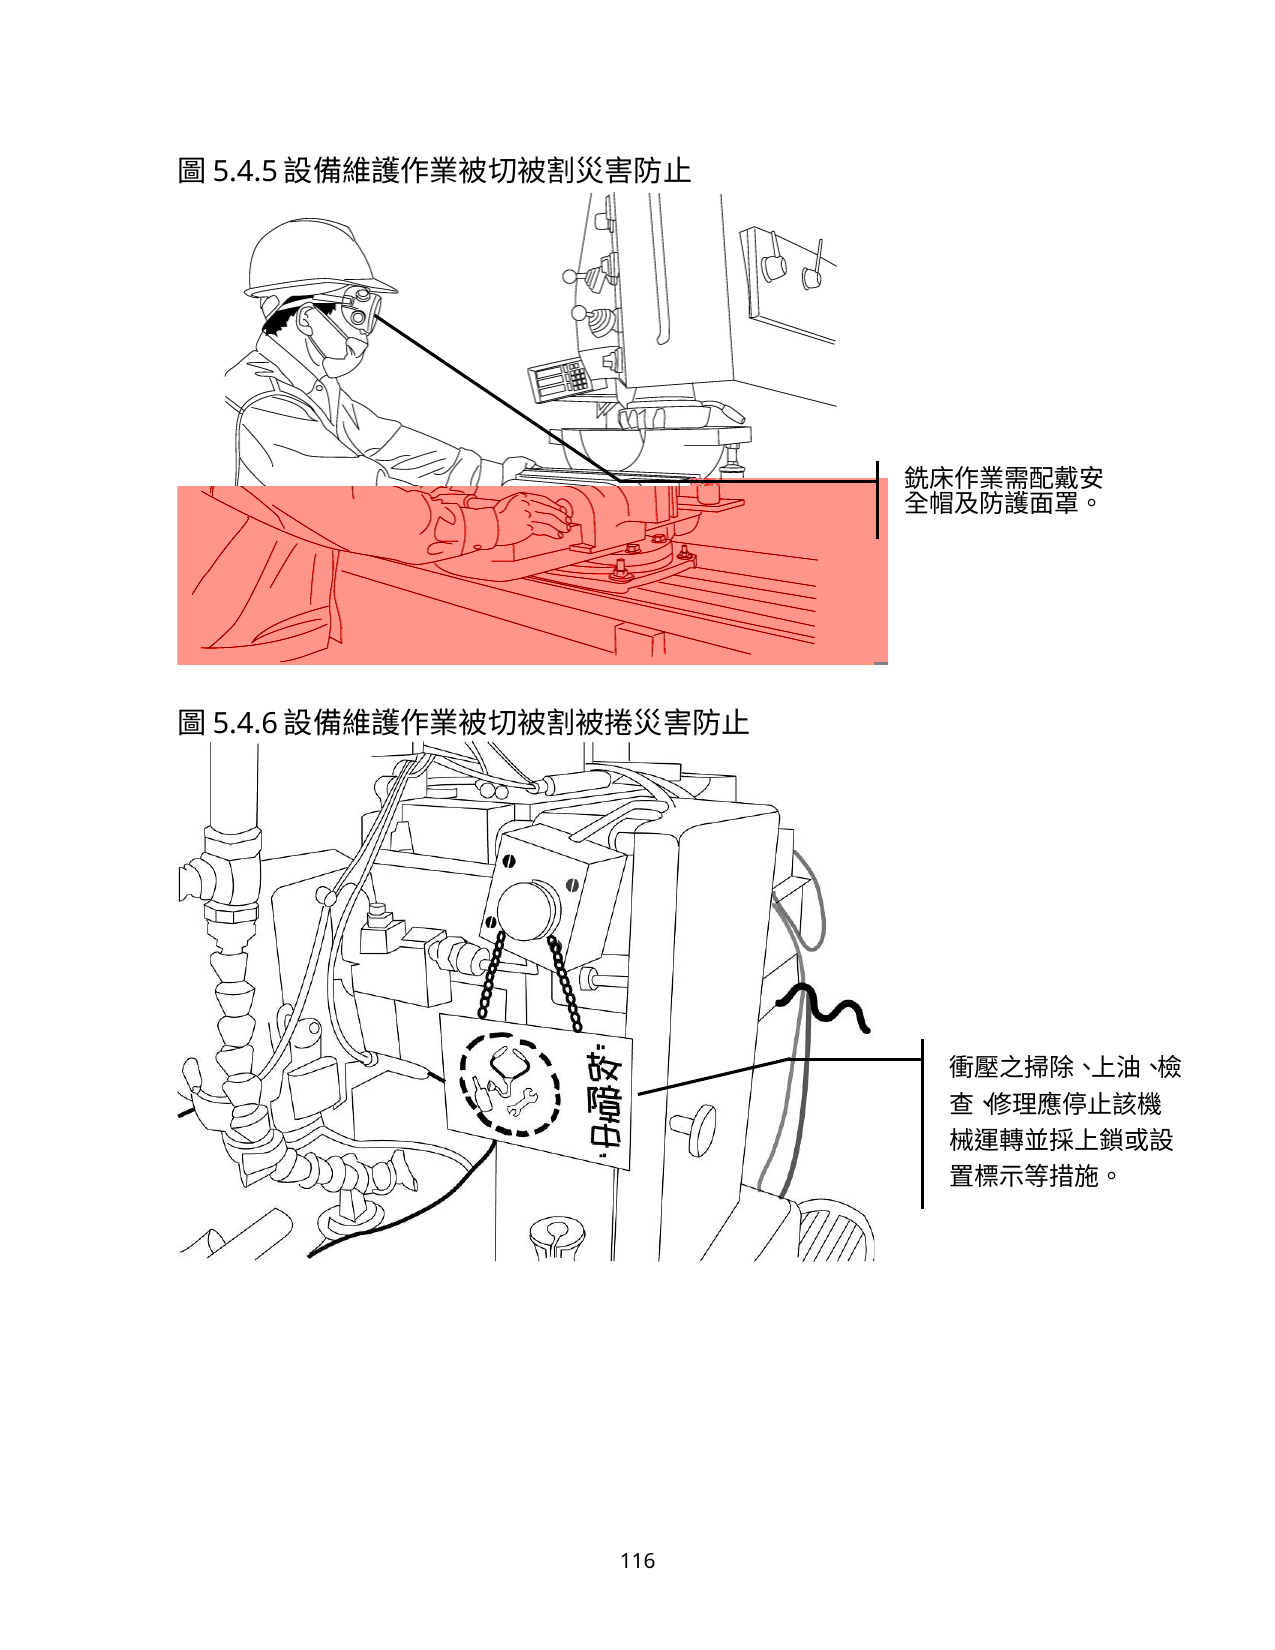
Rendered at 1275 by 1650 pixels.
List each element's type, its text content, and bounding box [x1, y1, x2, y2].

text 圖5.4.6設備維護作業被切被割被捲災害防止 [177, 699, 1098, 742]
text 圖5.4.5設備維護作業被切被割災害防止 [177, 148, 1098, 190]
picture [177, 190, 889, 665]
picture [177, 741, 875, 1262]
